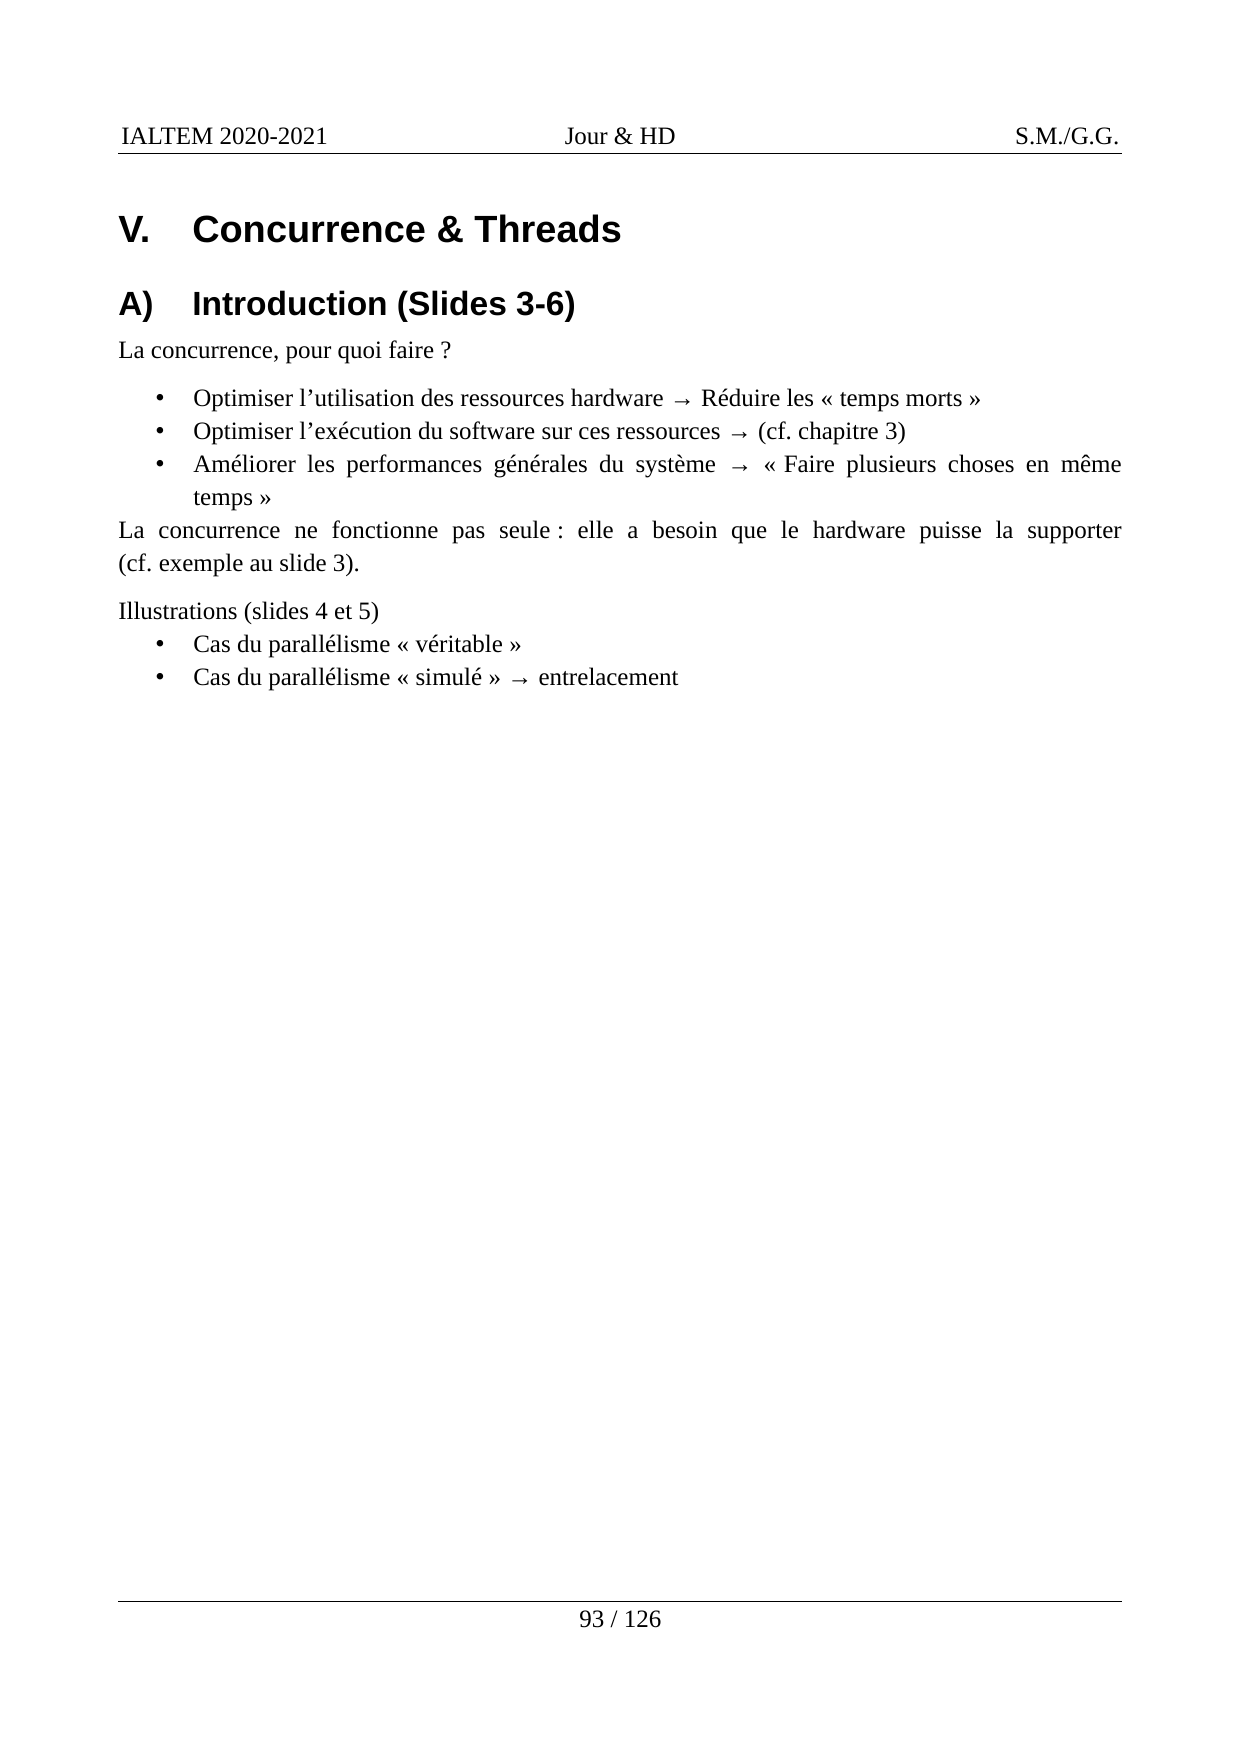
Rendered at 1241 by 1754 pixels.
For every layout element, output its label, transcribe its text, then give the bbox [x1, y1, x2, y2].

list Améliorer les performances générales du système → « Faire plusieurs choses en même temps » [156, 449, 1122, 511]
text Illustrations (slides 4 et 5) [118, 596, 1122, 624]
list Cas du parallélisme « véritable » [156, 629, 1122, 657]
text La concurrence ne fonctionne pas seule : elle a besoin que le hardware puisse la supporter (cf. exemple au slide 3). [118, 515, 1122, 577]
subtitle Concurrence & Threads [118, 207, 1122, 251]
list Optimiser l’utilisation des ressources hardware → Réduire les « temps morts » [156, 383, 1122, 412]
subtitle Introduction (Slides 3-6) [118, 284, 1122, 323]
list Cas du parallélisme « simulé » → entrelacement [156, 662, 1122, 691]
text La concurrence, pour quoi faire ? [118, 335, 1122, 364]
list Optimiser l’exécution du software sur ces ressources → (cf. chapitre 3) [156, 416, 1122, 445]
